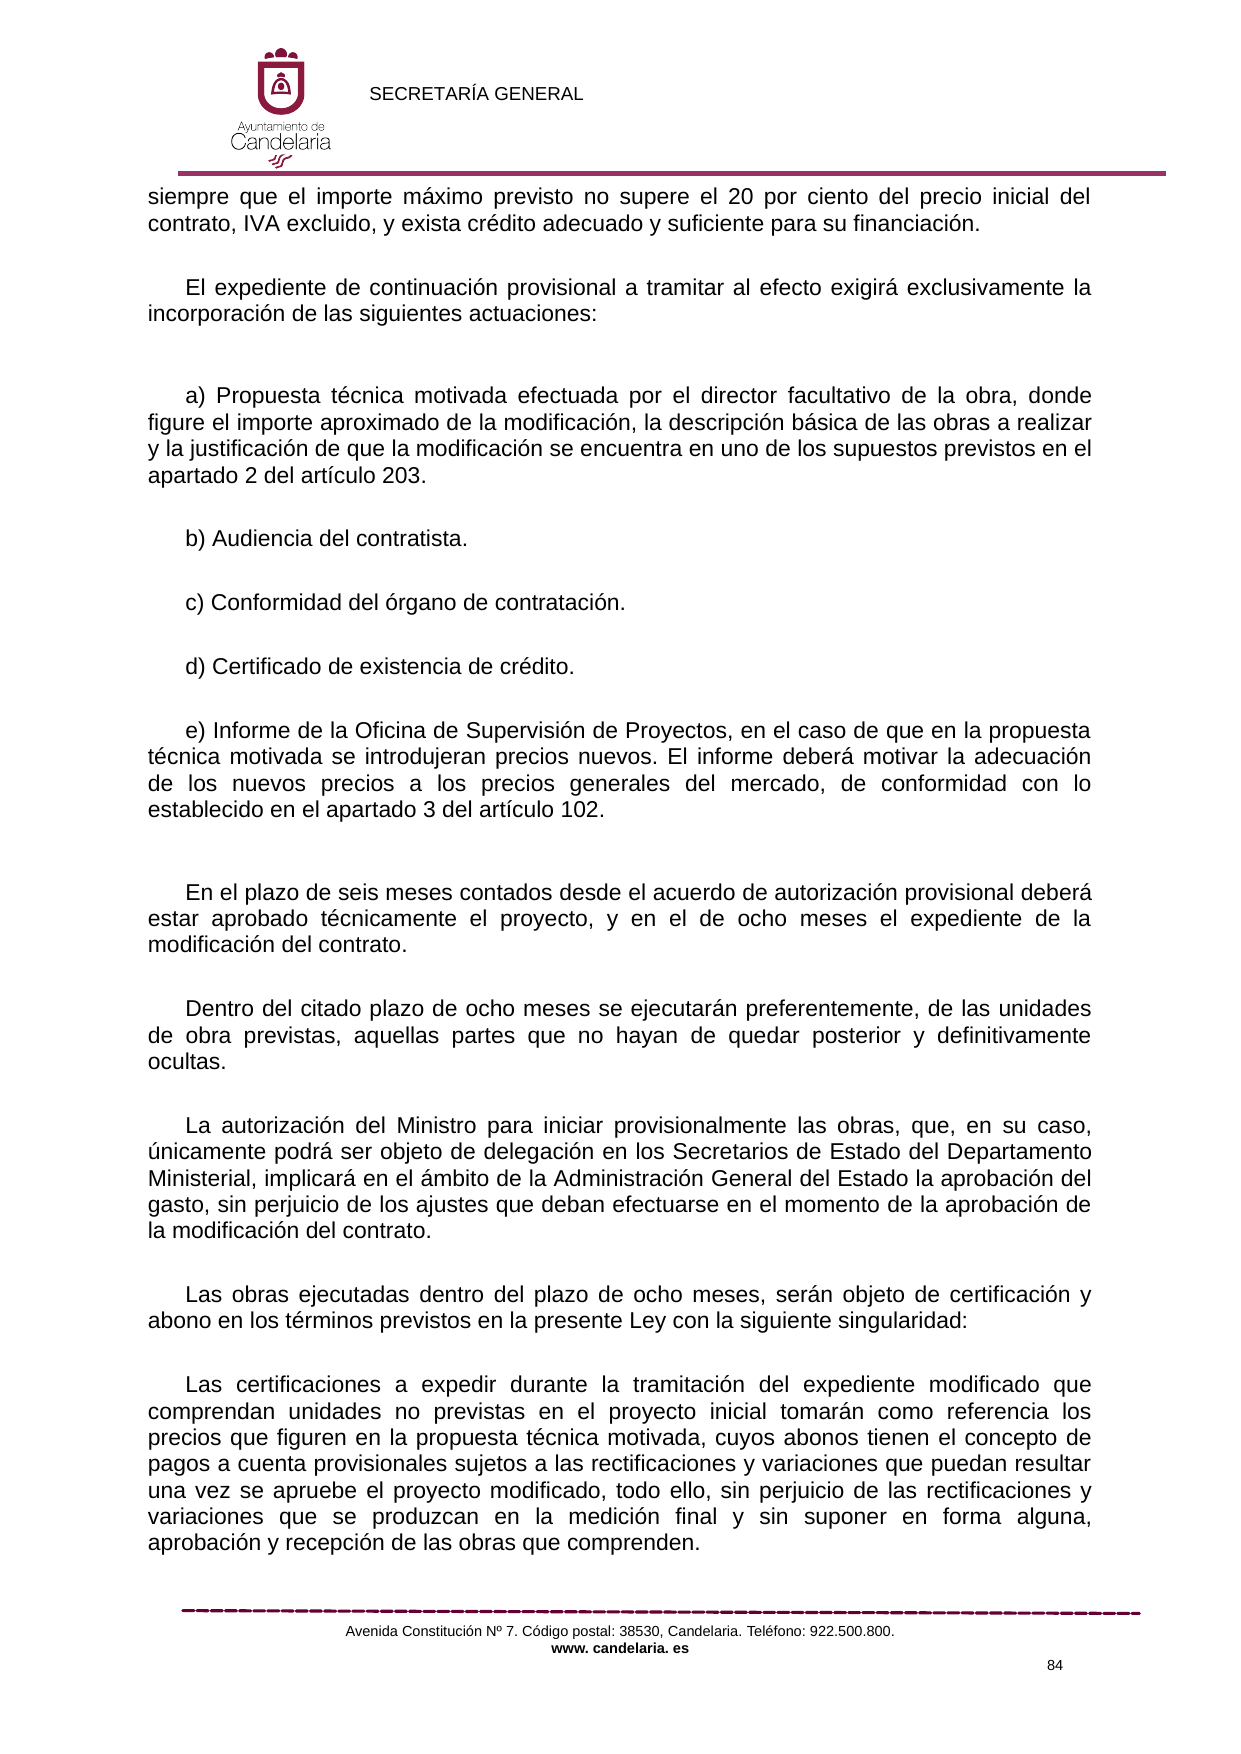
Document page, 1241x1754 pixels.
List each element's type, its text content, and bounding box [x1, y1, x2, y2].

text e) Informe de la Oficina de Supervisión de Proyectos, en el caso de que en la propuesta técnica motivada se introdujeran precios nuevos. El informe deberá motivar la adecuación de los nuevos precios a los precios generales del mercado, de conformidad con lo establecido en el apartado 3 del artículo 102. [148, 717, 1092, 822]
text Las obras ejecutadas dentro del plazo de ocho meses, serán objeto de certificación y abono en los términos previstos en la presente Ley con la siguiente singularidad: [148, 1281, 1092, 1334]
text siempre que el importe máximo previsto no supere el 20 por ciento del precio inicial del contrato, IVA excluido, y exista crédito adecuado y suficiente para su financiación. [148, 183, 1092, 236]
text d) Certificado de existencia de crédito. [148, 653, 1092, 679]
text El expediente de continuación provisional a tramitar al efecto exigirá exclusivamente la incorporación de las siguientes actuaciones: [148, 273, 1092, 326]
text La autorización del Ministro para iniciar provisionalmente las obras, que, en su caso, únicamente podrá ser objeto de delegación en los Secretarios de Estado del Departamento Ministerial, implicará en el ámbito de la Administración General del Estado la aprobación del gasto, sin perjuicio de los ajustes que deban efectuarse en el momento de la aprobación de la modificación del contrato. [148, 1112, 1092, 1243]
text a) Propuesta técnica motivada efectuada por el director facultativo de la obra, donde figure el importe aproximado de la modificación, la descripción básica de las obras a realizar y la justificación de que la modificación se encuentra en uno de los supuestos previstos en el apartado 2 del artículo 203. [148, 382, 1092, 488]
text Dentro del citado plazo de ocho meses se ejecutarán preferentemente, de las unidades de obra previstas, aquellas partes que no hayan de quedar posterior y definitivamente ocultas. [148, 995, 1092, 1074]
text c) Conformidad del órgano de contratación. [148, 589, 1092, 616]
text Las certificaciones a expedir durante la tramitación del expediente modificado que comprendan unidades no previstas en el proyecto inicial tomarán como referencia los precios que figuren en la propuesta técnica motivada, cuyos abonos tienen el concepto de pagos a cuenta provisionales sujetos a las rectificaciones y variaciones que puedan resultar una vez se apruebe el proyecto modificado, todo ello, sin perjuicio de las rectificaciones y variaciones que se produzcan en la medición final y sin suponer en forma alguna, aprobación y recepción de las obras que comprenden. [148, 1371, 1092, 1556]
text En el plazo de seis meses contados desde el acuerdo de autorización provisional deberá estar aprobado técnicamente el proyecto, y en el de ocho meses el expediente de la modificación del contrato. [148, 879, 1092, 958]
text b) Audiencia del contratista. [148, 525, 1092, 552]
